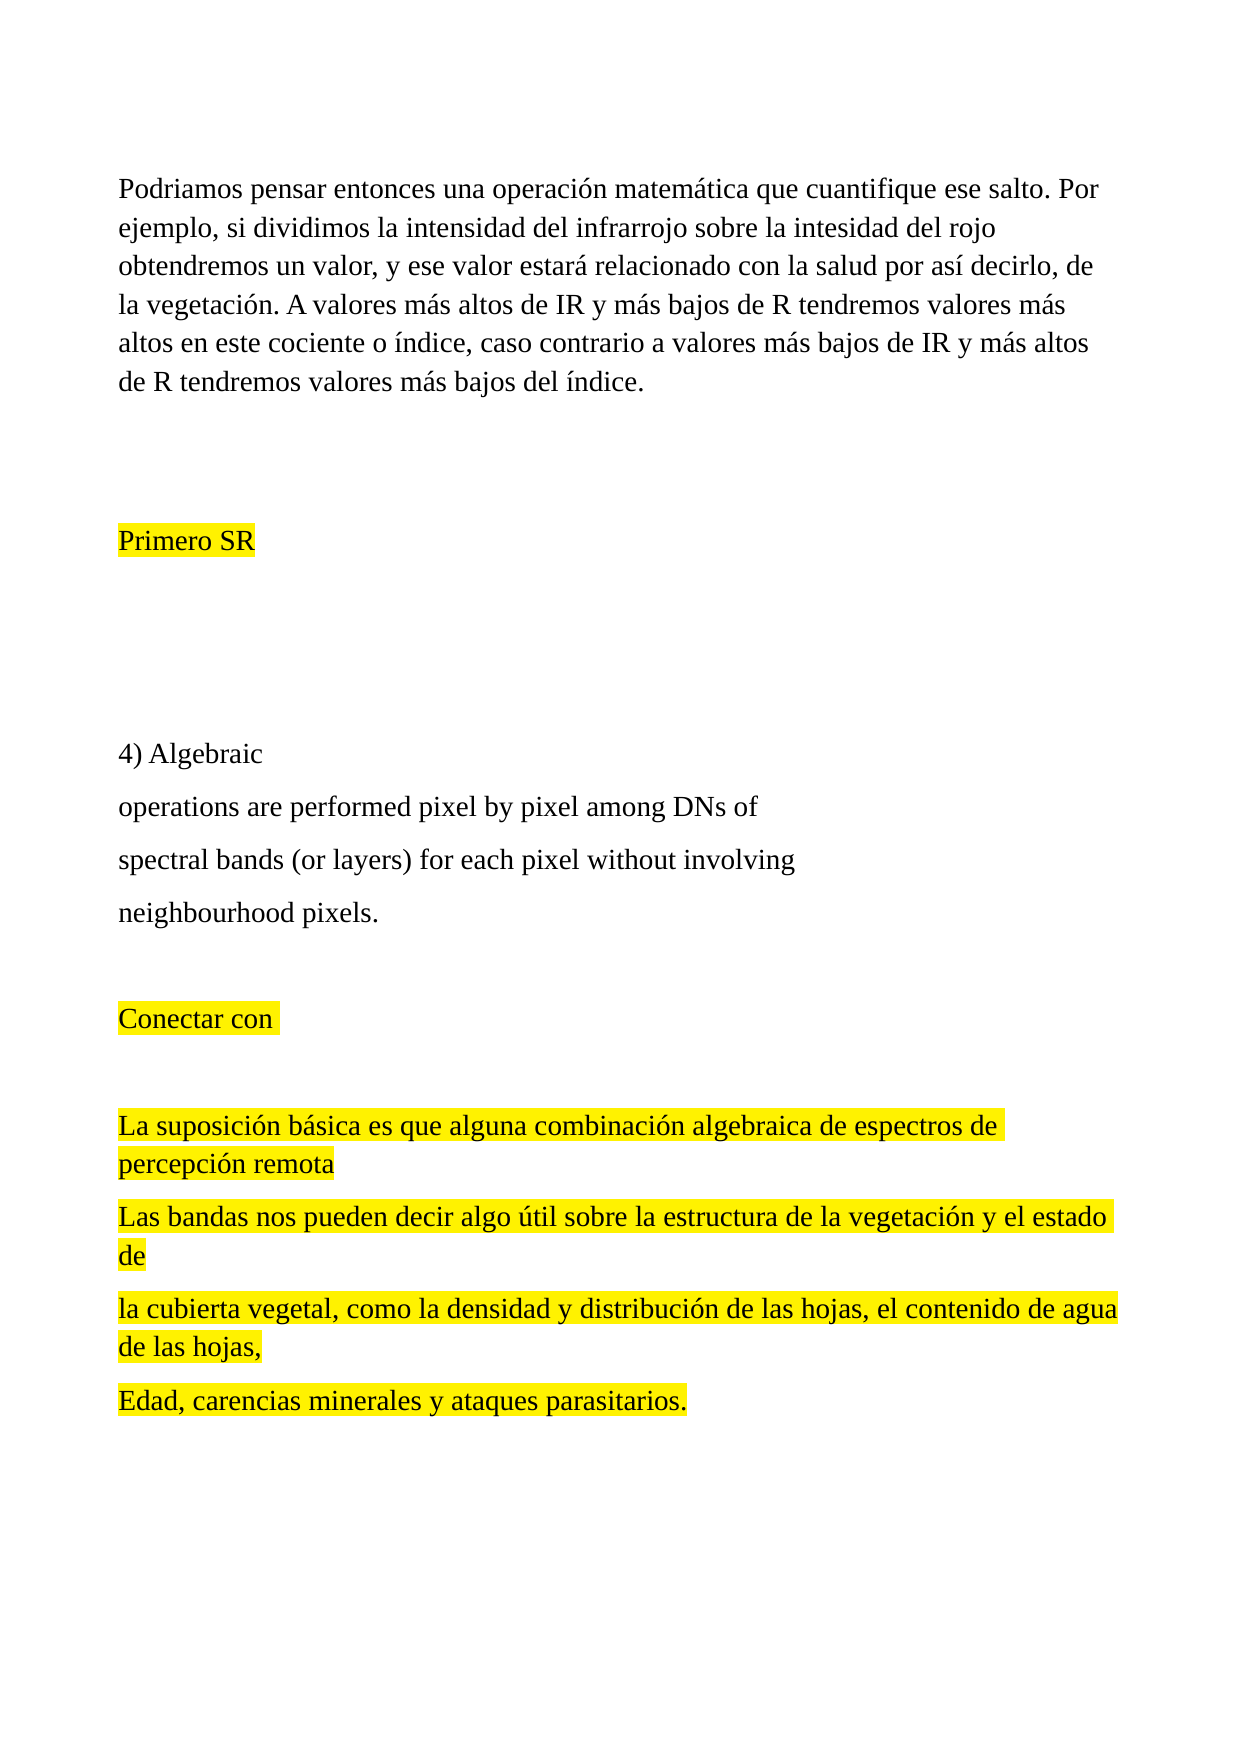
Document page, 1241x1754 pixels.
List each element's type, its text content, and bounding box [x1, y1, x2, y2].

text neighbourhood pixels. [118, 895, 1122, 929]
text La suposición básica es que alguna combinación algebraica de espectros de percepción remota [118, 1108, 1122, 1180]
text 4) Algebraic [118, 736, 1122, 769]
text Primero SR [118, 523, 1122, 557]
text operations are performed pixel by pixel among DNs of [118, 789, 1122, 822]
text spectral bands (or layers) for each pixel without involving [118, 842, 1122, 876]
text la cubierta vegetal, como la densidad y distribución de las hojas, el contenido de agua de las hojas, [118, 1291, 1122, 1363]
text Podriamos pensar entonces una operación matemática que cuantifique ese salto. Por ejemplo, si dividimos la intensidad del infrarrojo sobre la intesidad del rojo obtendremos un valor, y ese valor estará relacionado con la salud por así decirlo, de la vegetación. A valores más altos de IR y más bajos de R tendremos valores más altos en este cociente o índice, caso contrario a valores más bajos de IR y más altos de R tendremos valores más bajos del índice. [118, 171, 1122, 397]
text Edad, carencias minerales y ataques parasitarios. [118, 1383, 1122, 1416]
text Conectar con [118, 1001, 1122, 1035]
text Las bandas nos pueden decir algo útil sobre la estructura de la vegetación y el estado de [118, 1199, 1122, 1271]
